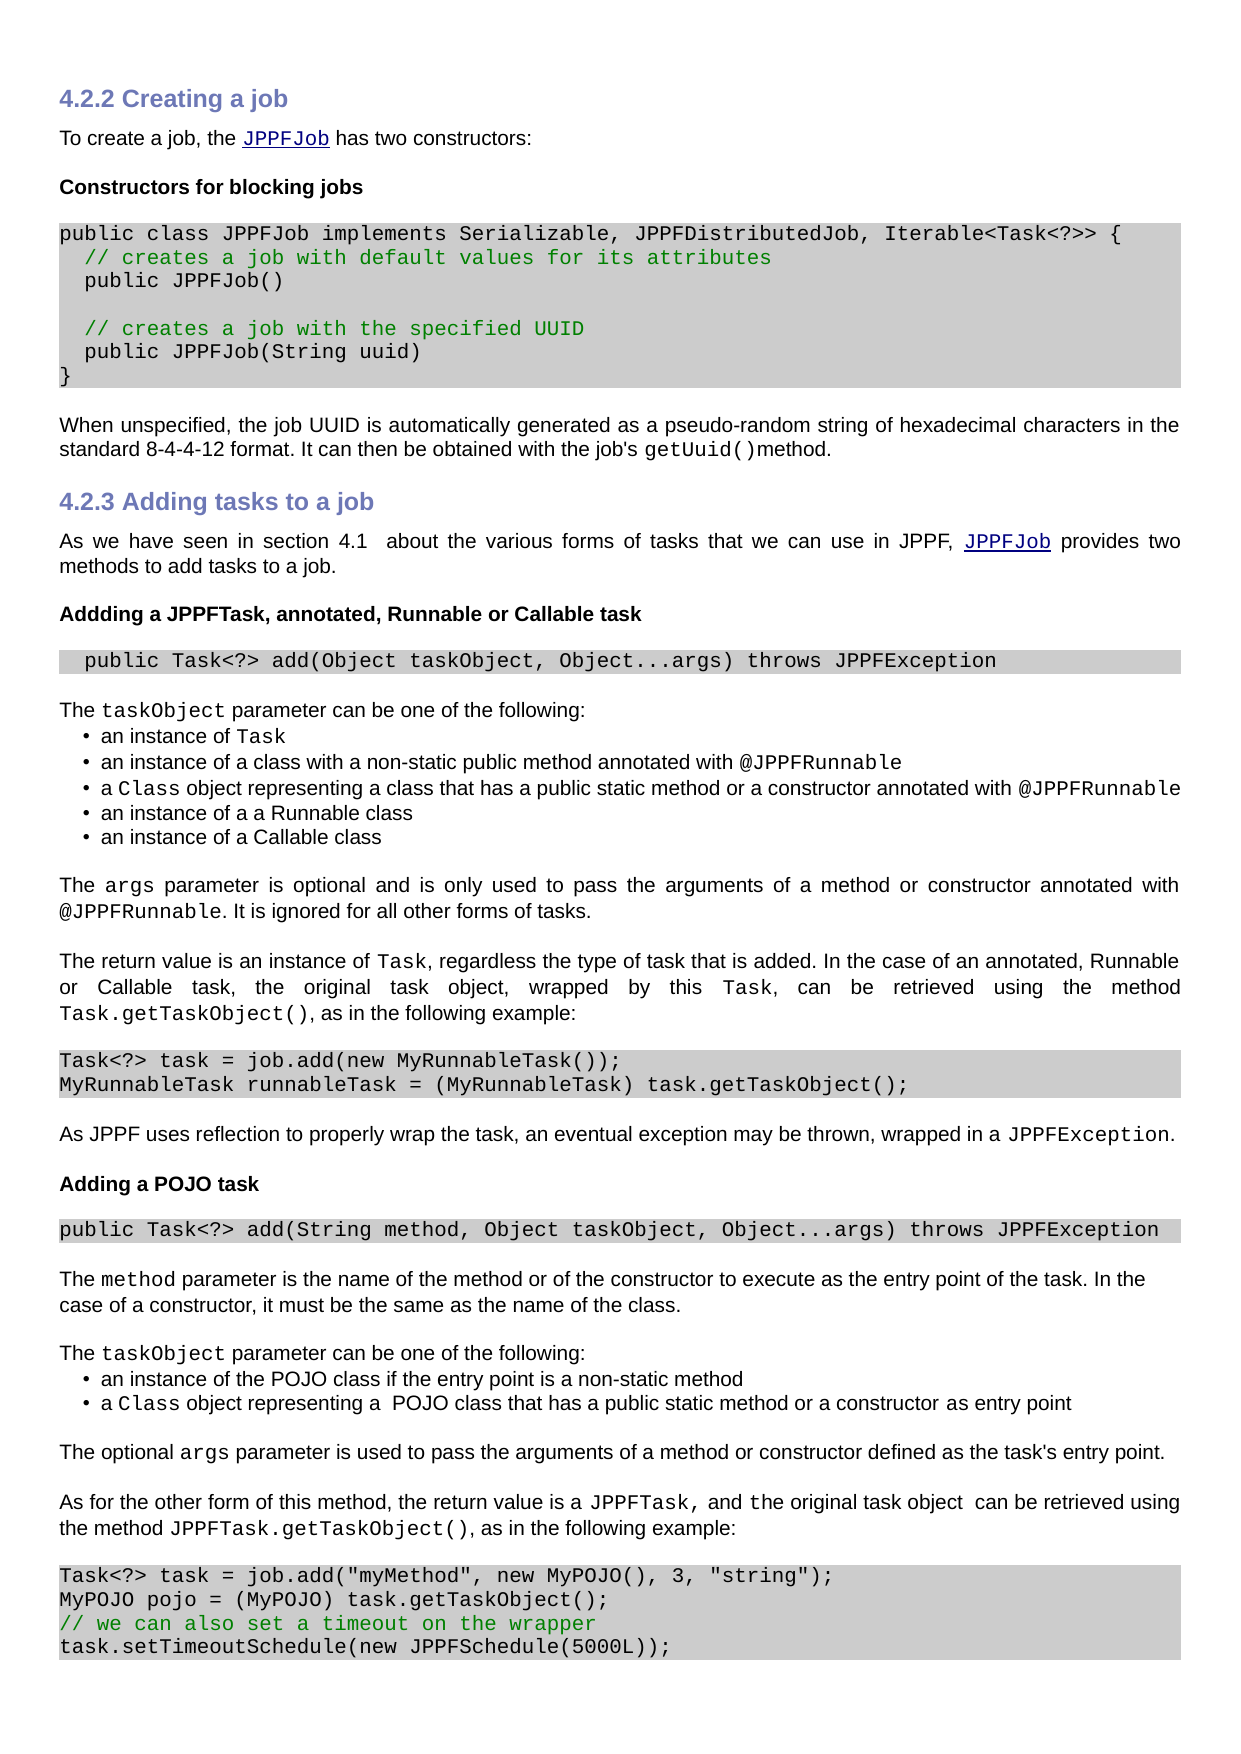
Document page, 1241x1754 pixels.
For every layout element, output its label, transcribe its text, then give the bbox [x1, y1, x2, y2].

text As for the other form of this method, the return value is a JPPFTask, and the original task object can be retrieved using the method JPPFTask.getTaskObject(), as in the following example: [59, 1490, 1181, 1541]
text The method parameter is the name of the method or of the constructor to execute as the entry point of the task. In the case of a constructor, it must be the same as the name of the class. [59, 1267, 1181, 1317]
text Constructors for blocking jobs [59, 175, 1181, 199]
text public Task<?> add(String method, Object taskObject, Object...args) throws JPPFException [59, 1219, 1181, 1243]
text The args parameter is optional and is only used to pass the arguments of a method or constructor annotated with @JPPFRunnable. It is ignored for all other forms of tasks. [59, 873, 1181, 925]
list an instance of a class with a non-static public method annotated with @JPPFRunnable [83, 749, 1181, 775]
text public JPPFJob() [59, 270, 1181, 294]
text Addding a JPPFTask, annotated, Runnable or Callable task [59, 602, 1181, 626]
text task.setTimeoutSchedule(new JPPFSchedule(5000L)); [59, 1636, 1181, 1660]
text MyRunnableTask runnableTask = (MyRunnableTask) task.getTaskObject(); [59, 1074, 1181, 1098]
list an instance of Task [83, 724, 1181, 749]
text public class JPPFJob implements Serializable, JPPFDistributedJob, Iterable<Task<?>> { [59, 223, 1181, 247]
list an instance of a a Runnable class [83, 801, 1181, 825]
text // creates a job with the specified UUID [59, 318, 1181, 341]
text Task<?> task = job.add("myMethod", new MyPOJO(), 3, "string"); [59, 1565, 1181, 1589]
text Adding a POJO task [59, 1171, 1181, 1195]
text // creates a job with default values for its attributes [59, 247, 1181, 270]
text When unspecified, the job UUID is automatically generated as a pseudo-random string of hexadecimal characters in the standard 8-4-4-12 format. It can then be obtained with the job's getUuid()method. [59, 412, 1181, 462]
subtitle Adding tasks to a job [59, 487, 1181, 516]
text // we can also set a timeout on the wrapper [59, 1613, 1181, 1636]
list a Class object representing a POJO class that has a public static method or a constructor as entry point [83, 1391, 1181, 1416]
text As JPPF uses reflection to properly wrap the task, an eventual exception may be thrown, wrapped in a JPPFException. [59, 1122, 1181, 1147]
text The return value is an instance of Task, regardless the type of task that is added. In the case of an annotated, Runnable or Callable task, the original task object, wrapped by this Task, can be retrieved using the method Task.getTaskObject(), as in the following example: [59, 949, 1181, 1026]
text The taskObject parameter can be one of the following: [59, 698, 1181, 724]
text public Task<?> add(Object taskObject, Object...args) throws JPPFException [59, 650, 1181, 674]
text The taskObject parameter can be one of the following: [59, 1341, 1181, 1366]
list an instance of a Callable class [83, 825, 1181, 849]
text As we have seen in section 4.1 about the various forms of tasks that we can use in JPPF, JPPFJob provides two methods to add tasks to a job. [59, 528, 1181, 578]
list a Class object representing a class that has a public static method or a constructor annotated with @JPPFRunnable [83, 775, 1181, 801]
list an instance of the POJO class if the entry point is a non-static method [83, 1366, 1181, 1391]
text The optional args parameter is used to pass the arguments of a method or constructor defined as the task's entry point. [59, 1440, 1181, 1466]
text MyPOJO pojo = (MyPOJO) task.getTaskObject(); [59, 1589, 1181, 1613]
text Task<?> task = job.add(new MyRunnableTask()); [59, 1050, 1181, 1074]
text To create a job, the JPPFJob has two constructors: [59, 125, 1181, 151]
text } [59, 365, 1181, 388]
subtitle Creating a job [59, 84, 1181, 113]
text public JPPFJob(String uuid) [59, 341, 1181, 365]
